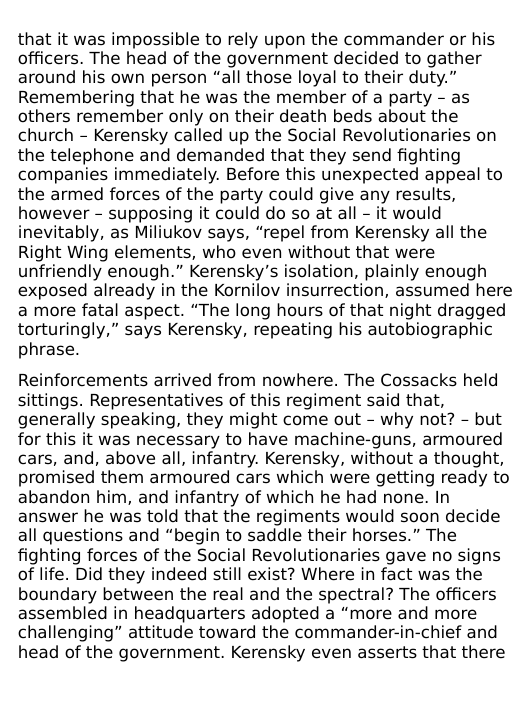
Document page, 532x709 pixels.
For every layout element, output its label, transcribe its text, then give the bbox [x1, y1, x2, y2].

text Reinforcements arrived from nowhere. The Cossacks held sittings. Representatives of this regiment said that, generally speaking, they might come out – why not? – but for this it was necessary to have machine-guns, armoured cars, and, above all, infantry. Kerensky, without a thought, promised them armoured cars which were getting ready to abandon him, and infantry of which he had none. In answer he was told that the regiments would soon decide all questions and “begin to saddle their horses.” The fighting forces of the Social Revolutionaries gave no signs of life. Did they indeed still exist? Where in fact was the boundary between the real and the spectral? The officers assembled in headquarters adopted a “more and more challenging” attitude toward the commander-in-chief and head of the government. Kerensky even asserts that there [18, 371, 514, 662]
text that it was impossible to rely upon the commander or his officers. The head of the government decided to gather around his own person “all those loyal to their duty.” Remembering that he was the member of a party – as others remember only on their death beds about the church – Kerensky called up the Social Revolutionaries on the telephone and demanded that they send fighting companies immediately. Before this unexpected appeal to the armed forces of the party could give any results, however – supposing it could do so at all – it would inevitably, as Miliukov says, “repel from Kerensky all the Right Wing elements, who even without that were unfriendly enough.” Kerensky’s isolation, plainly enough exposed already in the Kornilov insurrection, assumed here a more fatal aspect. “The long hours of that night dragged torturingly,” says Kerensky, repeating his autobiographic phrase. [18, 29, 514, 359]
